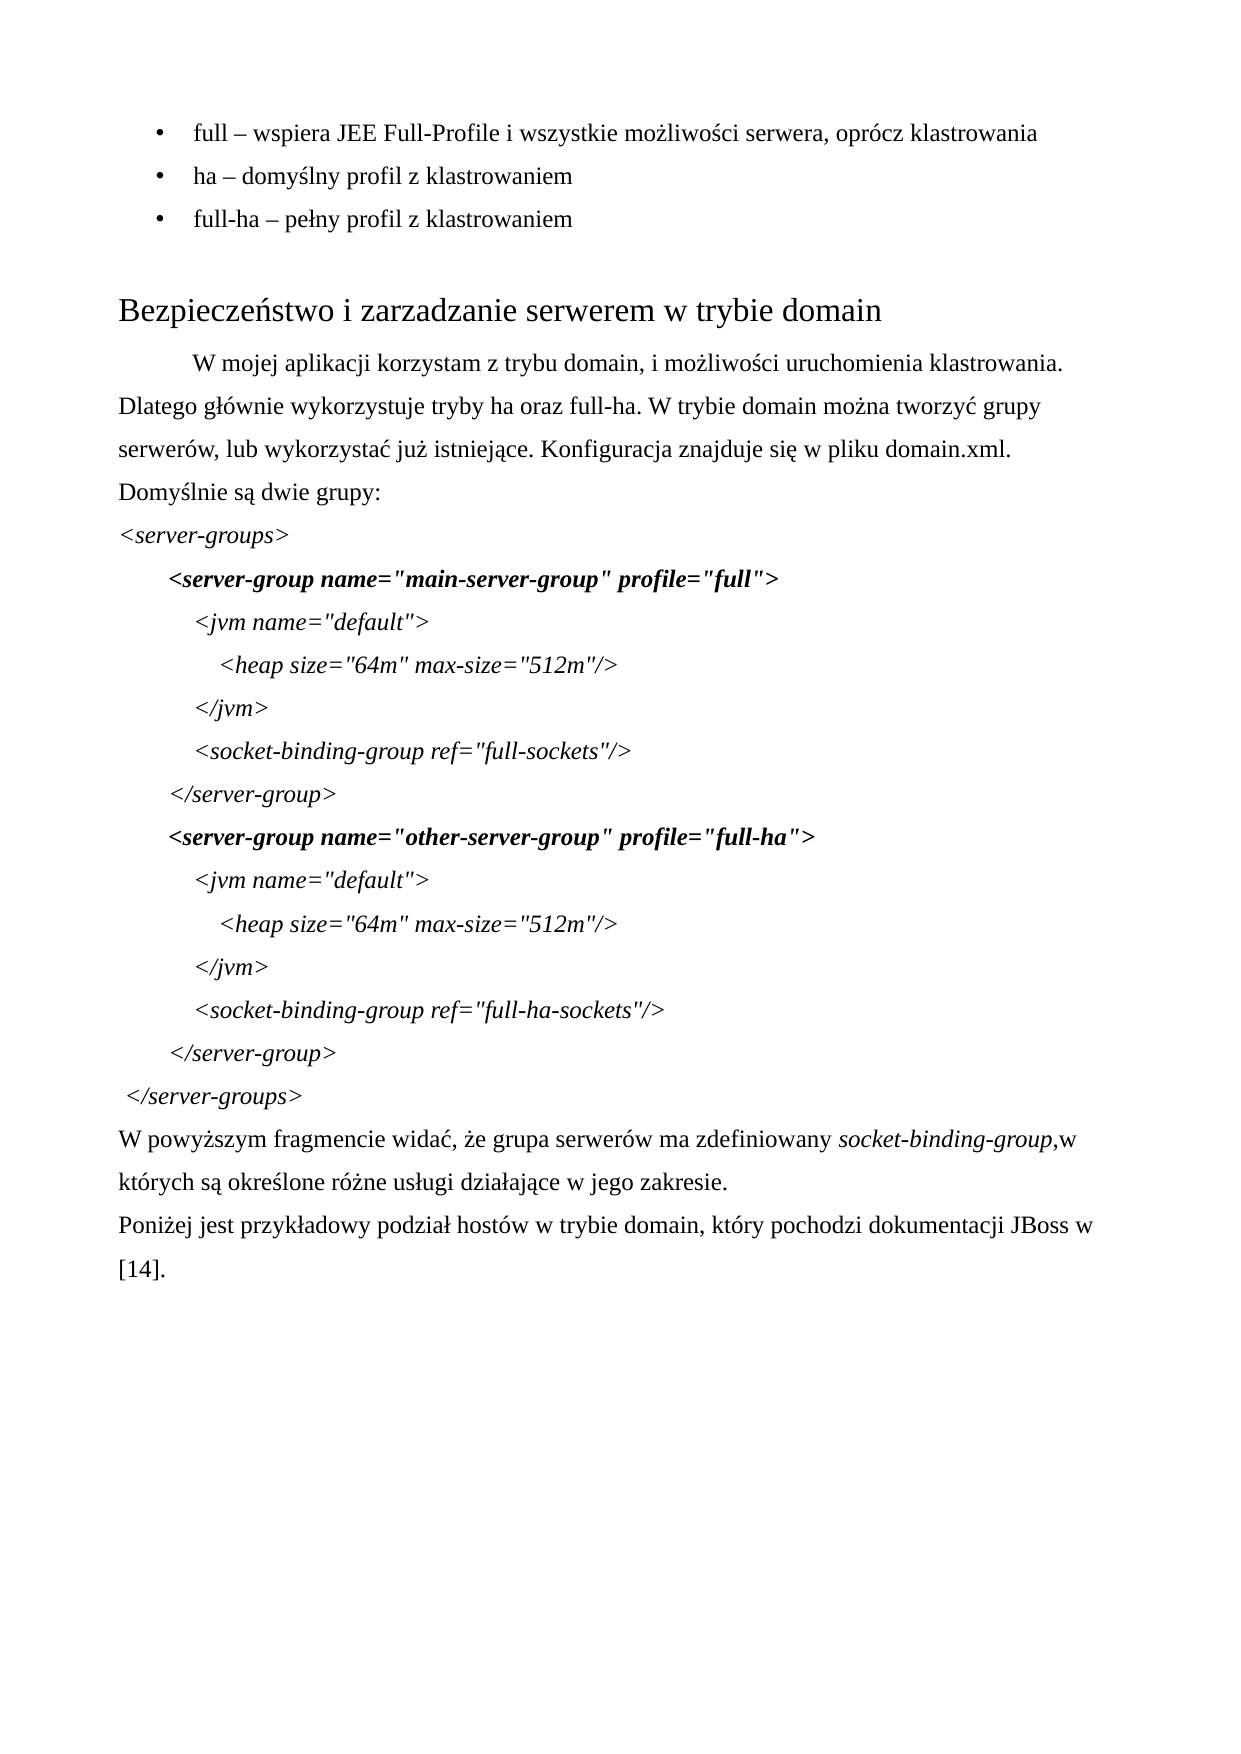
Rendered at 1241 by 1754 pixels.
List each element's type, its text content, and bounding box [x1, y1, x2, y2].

text <heap size="64m" max-size="512m"/> [118, 909, 1122, 937]
text <server-group name="main-server-group" profile="full"> [118, 564, 1122, 592]
text <jvm name="default"> [118, 866, 1122, 894]
text W mojej aplikacji korzystam z trybu domain, i możliwości uruchomienia klastrowania. Dlatego głównie wykorzystuje tryby ha oraz full-ha. W trybie domain można tworzyć grupy serwerów, lub wykorzystać już istniejące. Konfiguracja znajduje się w pliku domain.xml. Domyślnie są dwie grupy: [118, 348, 1122, 506]
text <socket-binding-group ref="full-sockets"/> [118, 736, 1122, 765]
text <server-group name="other-server-group" profile="full-ha"> [118, 822, 1122, 851]
list ha – domyślny profil z klastrowaniem [156, 161, 1122, 190]
text <server-groups> [118, 521, 1122, 549]
text <jvm name="default"> [118, 607, 1122, 636]
text Bezpieczeństwo i zarzadzanie serwerem w trybie domain [118, 291, 1122, 329]
text </jvm> [118, 693, 1122, 722]
list full-ha – pełny profil z klastrowaniem [156, 204, 1122, 233]
list full – wspiera JEE Full-Profile i wszystkie możliwości serwera, oprócz klastrowania [156, 118, 1122, 147]
text </server-group> [118, 779, 1122, 808]
text </server-group> [118, 1038, 1122, 1067]
text </server-groups> [118, 1081, 1122, 1110]
text </jvm> [118, 952, 1122, 981]
text W powyższym fragmencie widać, że grupa serwerów ma zdefiniowany socket-binding-group,w których są określone różne usługi działające w jego zakresie. [118, 1124, 1122, 1196]
text <heap size="64m" max-size="512m"/> [118, 650, 1122, 679]
text <socket-binding-group ref="full-ha-sockets"/> [118, 995, 1122, 1024]
text Poniżej jest przykładowy podział hostów w trybie domain, który pochodzi dokumentacji JBoss w [14]. [118, 1211, 1122, 1282]
